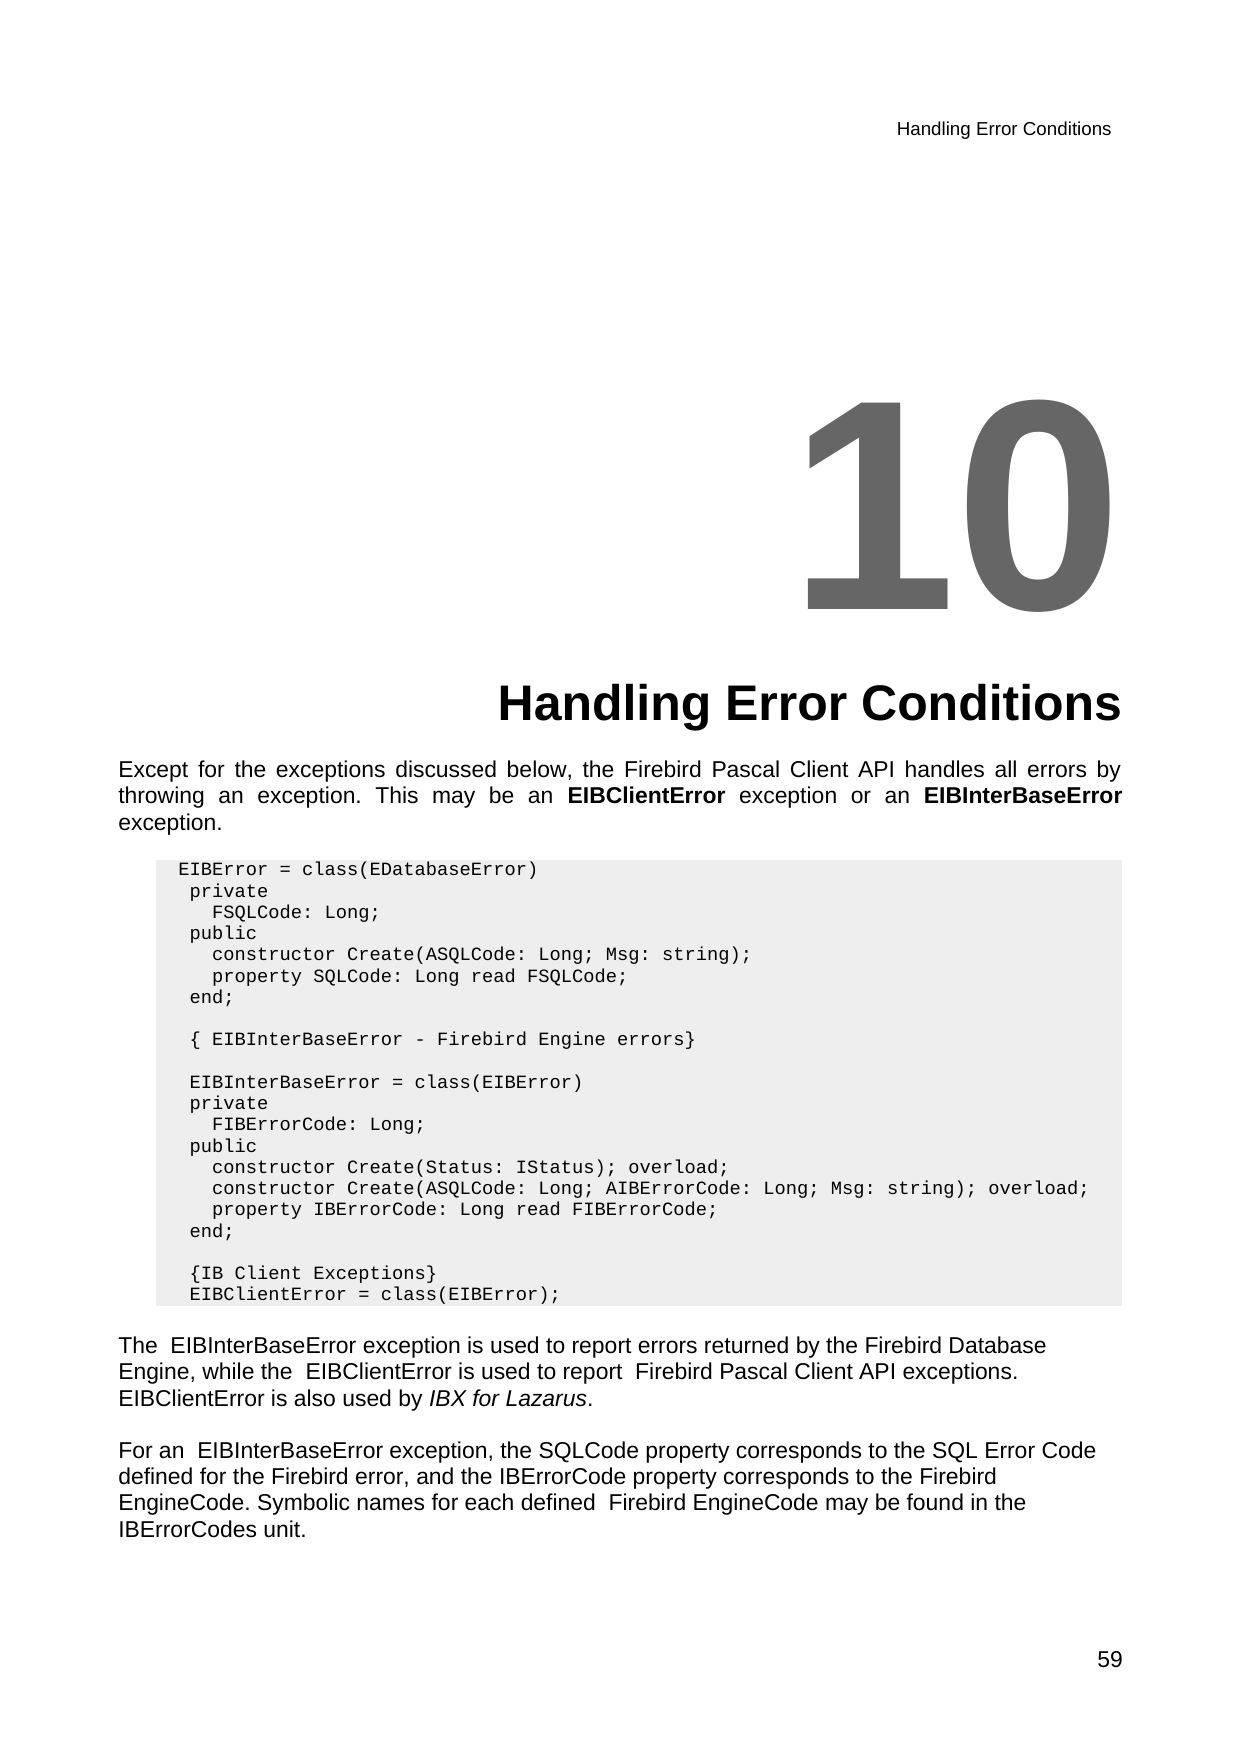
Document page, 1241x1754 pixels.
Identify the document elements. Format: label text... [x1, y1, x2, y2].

text end; [156, 1221, 1122, 1243]
text public [156, 1136, 1122, 1158]
text public [156, 924, 1122, 945]
text FSQLCode: Long; [156, 903, 1122, 924]
text Except for the exceptions discussed below, the Firebird Pascal Client API handles all errors by throwing an exception. This may be an EIBClientError exception or an EIBInterBaseError exception. [118, 756, 1122, 835]
text private [156, 881, 1122, 903]
text EIBInterBaseError = class(EIBError) [156, 1073, 1122, 1094]
subtitle Handling Error Conditions [81, 328, 1122, 731]
text constructor Create(Status: IStatus); overload; [156, 1158, 1122, 1179]
text constructor Create(ASQLCode: Long; Msg: string); [156, 945, 1122, 966]
text property IBErrorCode: Long read FIBErrorCode; [156, 1200, 1122, 1221]
text { EIBInterBaseError - Firebird Engine errors} [156, 1030, 1122, 1051]
text The EIBInterBaseError exception is used to report errors returned by the Firebird Database Engine, while the EIBClientError is used to report Firebird Pascal Client API exceptions. EIBClientError is also used by IBX for Lazarus. [118, 1332, 1122, 1411]
text private [156, 1094, 1122, 1115]
text constructor Create(ASQLCode: Long; AIBErrorCode: Long; Msg: string); overload; [156, 1179, 1122, 1200]
text EIBError = class(EDatabaseError) [156, 860, 1122, 881]
text end; [156, 988, 1122, 1009]
text FIBErrorCode: Long; [156, 1115, 1122, 1136]
text For an EIBInterBaseError exception, the SQLCode property corresponds to the SQL Error Code defined for the Firebird error, and the IBErrorCode property corresponds to the Firebird EngineCode. Symbolic names for each defined Firebird EngineCode may be found in the IBErrorCodes unit. [118, 1437, 1122, 1542]
text {IB Client Exceptions} [156, 1264, 1122, 1285]
text EIBClientError = class(EIBError); [156, 1285, 1122, 1306]
text property SQLCode: Long read FSQLCode; [156, 966, 1122, 988]
